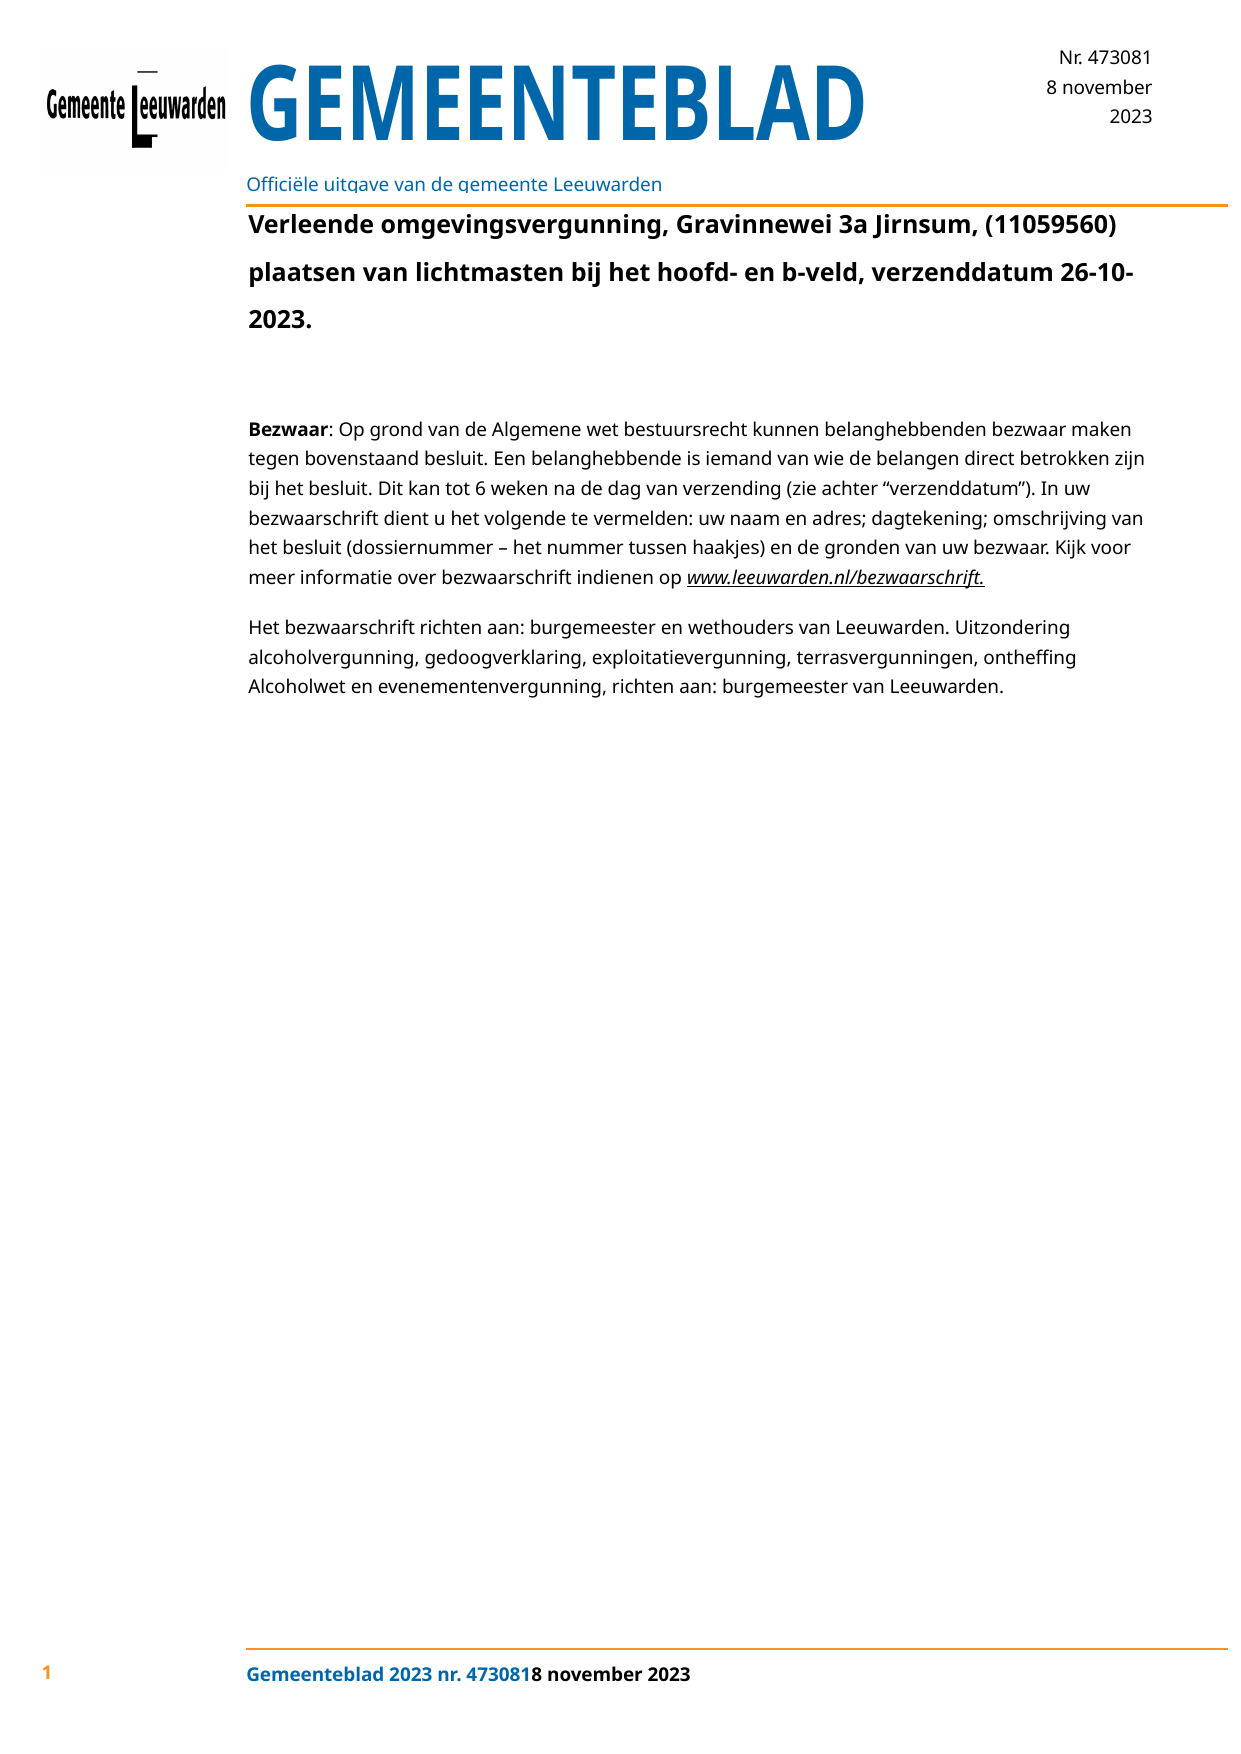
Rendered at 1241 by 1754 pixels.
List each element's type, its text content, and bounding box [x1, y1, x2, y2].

picture [41, 47, 231, 172]
text Bezwaar: Op grond van de Algemene wet bestuursrecht kunnen belanghebbenden bezwaar maken tegen bovenstaand besluit. Een belanghebbende is iemand van wie de belangen direct betrokken zijn bij het besluit. Dit kan tot 6 weken na de dag van verzending (zie achter “verzenddatum”). In uw bezwaarschrift dient u het volgende te vermelden: uw naam en adres; dagtekening; omschrijving van het besluit (dossiernummer – het nummer tussen haakjes) en de gronden van uw bezwaar. Kijk voor meer informatie over bezwaarschrift indienen op www.leeuwarden.nl/bezwaarschrift. [248, 416, 1152, 589]
text Het bezwaarschrift richten aan: burgemeester en wethouders van Leeuwarden. Uitzondering alcoholvergunning, gedoogverklaring, exploitatievergunning, terrasvergunningen, ontheffing Alcoholwet en evenementenvergunning, richten aan: burgemeester van Leeuwarden. [248, 614, 1152, 699]
text Verleende omgevingsvergunning, Gravinnewei 3a Jirnsum, (11059560) plaatsen van lichtmasten bij het hoofd- en b-veld, verzenddatum 26-10-2023. [248, 207, 1152, 336]
